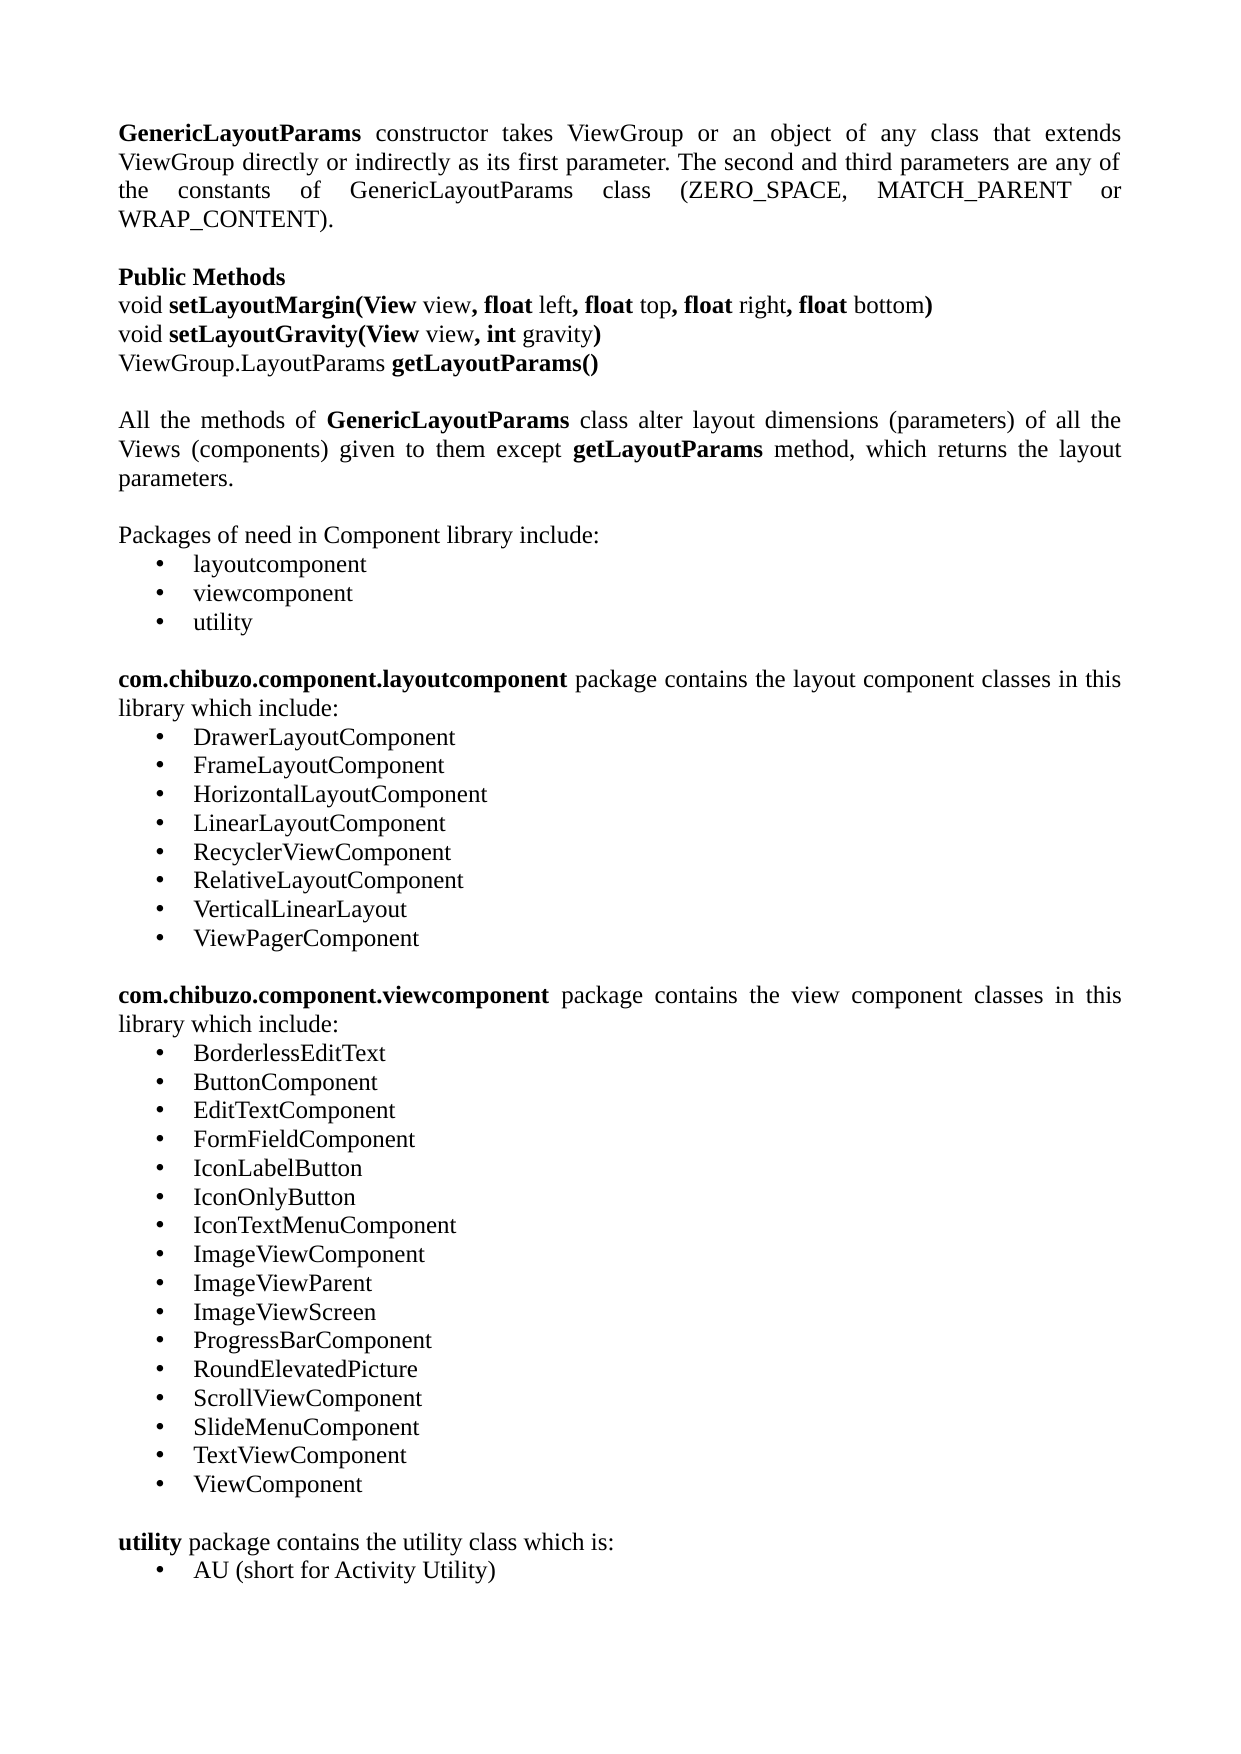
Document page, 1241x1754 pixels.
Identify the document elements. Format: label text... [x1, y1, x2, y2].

list RoundElevatedPicture [156, 1354, 1122, 1383]
list BorderlessEditText [156, 1038, 1122, 1067]
list IconTextMenuComponent [156, 1211, 1122, 1239]
list ScrollViewComponent [156, 1383, 1122, 1412]
list EditTextComponent [156, 1096, 1122, 1124]
text com.chibuzo.component.layoutcomponent package contains the layout component classes in this library which include: [118, 664, 1122, 722]
list ButtonComponent [156, 1067, 1122, 1096]
list ViewComponent [156, 1469, 1122, 1498]
text Public Methods [118, 262, 1122, 291]
list layoutcomponent [156, 549, 1122, 578]
list ImageViewParent [156, 1268, 1122, 1297]
list IconLabelButton [156, 1153, 1122, 1182]
text GenericLayoutParams constructor takes ViewGroup or an object of any class that extends ViewGroup directly or indirectly as its first parameter. The second and third parameters are any of the constants of GenericLayoutParams class (ZERO_SPACE, MATCH_PARENT or WRAP_CONTENT). [118, 118, 1122, 233]
list RecyclerViewComponent [156, 837, 1122, 866]
list FormFieldComponent [156, 1124, 1122, 1153]
list ProgressBarComponent [156, 1326, 1122, 1354]
list utility [156, 607, 1122, 636]
list LinearLayoutComponent [156, 808, 1122, 837]
list viewcomponent [156, 578, 1122, 607]
list ImageViewScreen [156, 1297, 1122, 1326]
list TextViewComponent [156, 1441, 1122, 1469]
text ViewGroup.LayoutParams getLayoutParams() [118, 348, 1122, 377]
text com.chibuzo.component.viewcomponent package contains the view component classes in this library which include: [118, 981, 1122, 1038]
list VerticalLinearLayout [156, 894, 1122, 923]
list RelativeLayoutComponent [156, 866, 1122, 894]
text utility package contains the utility class which is: [118, 1527, 1122, 1556]
text void setLayoutGravity(View view, int gravity) [118, 319, 1122, 348]
list FrameLayoutComponent [156, 751, 1122, 779]
text void setLayoutMargin(View view, float left, float top, float right, float bottom) [118, 291, 1122, 319]
list SlideMenuComponent [156, 1412, 1122, 1441]
list ViewPagerComponent [156, 923, 1122, 952]
list AU (short for Activity Utility) [156, 1556, 1122, 1584]
list ImageViewComponent [156, 1239, 1122, 1268]
list HorizontalLayoutComponent [156, 779, 1122, 808]
text Packages of need in Component library include: [118, 521, 1122, 549]
text All the methods of GenericLayoutParams class alter layout dimensions (parameters) of all the Views (components) given to them except getLayoutParams method, which returns the layout parameters. [118, 406, 1122, 492]
list DrawerLayoutComponent [156, 722, 1122, 751]
list IconOnlyButton [156, 1182, 1122, 1211]
